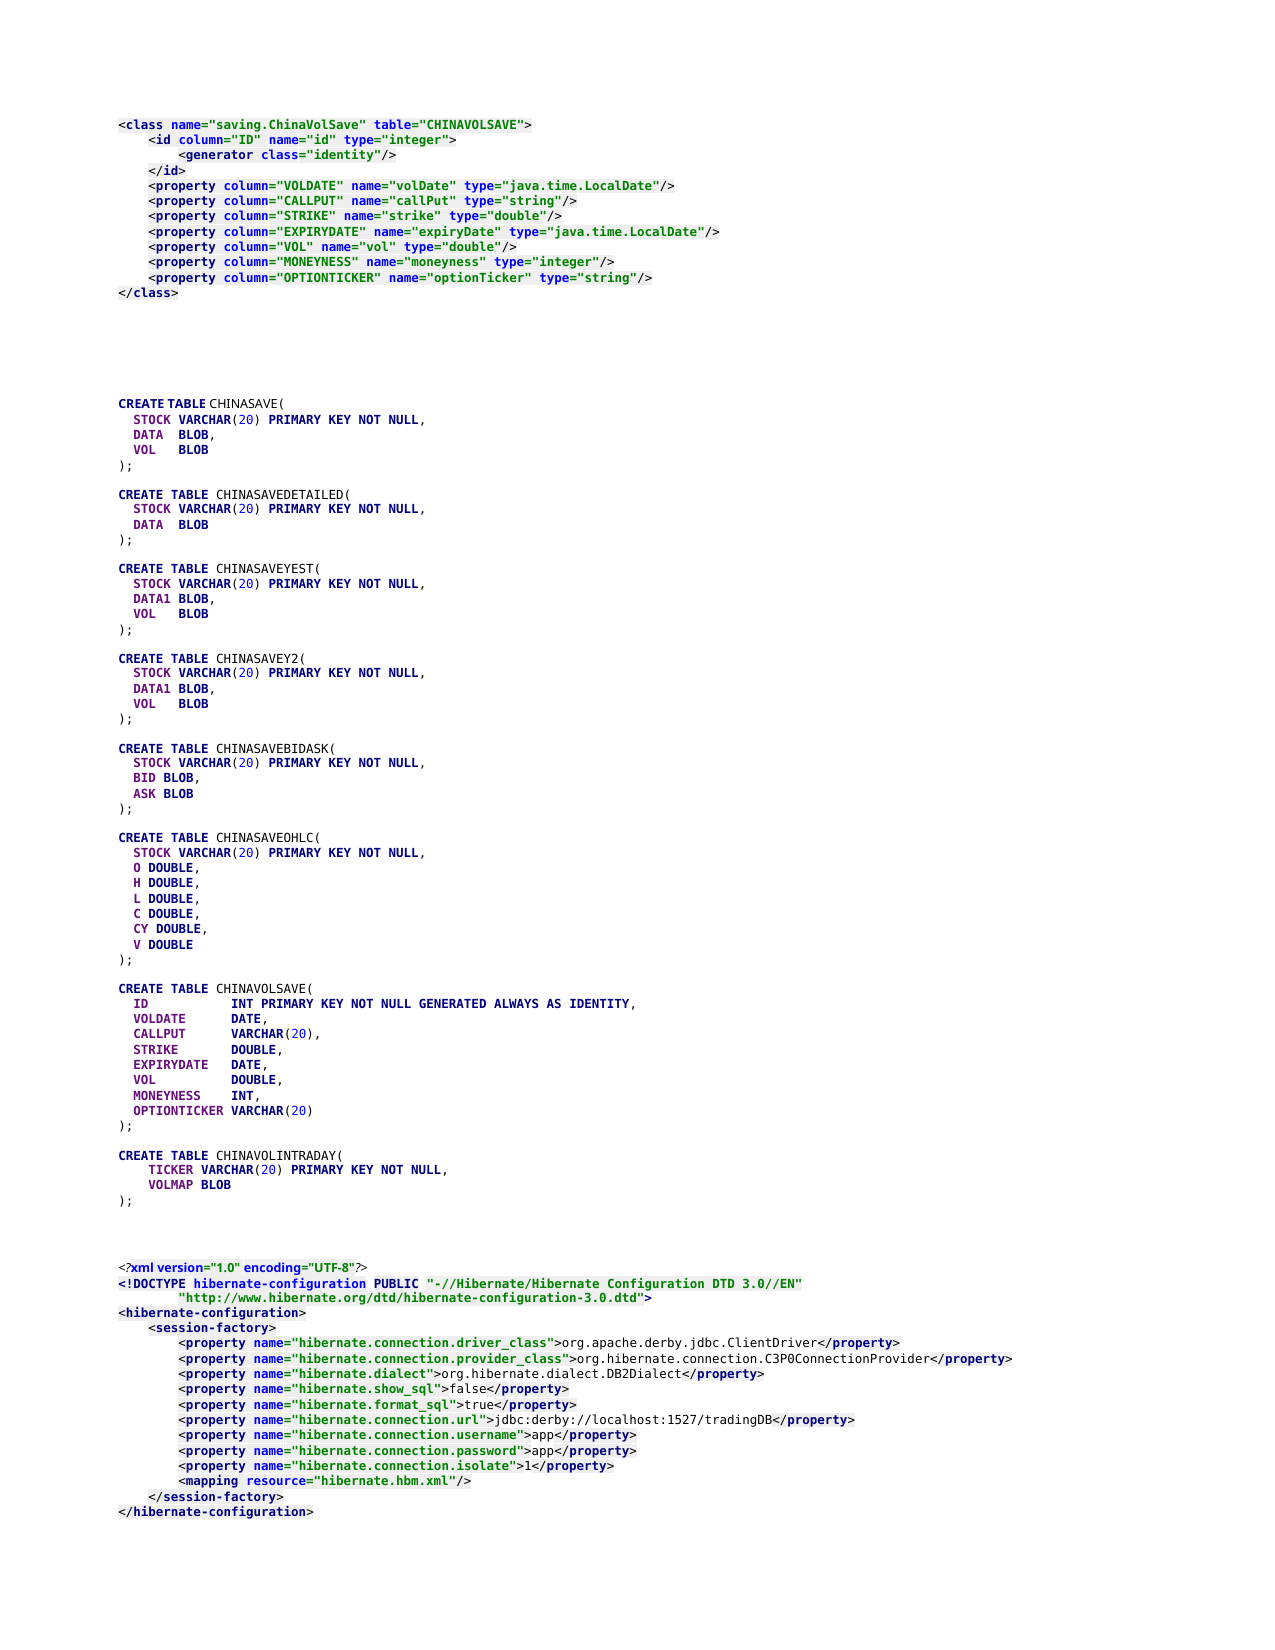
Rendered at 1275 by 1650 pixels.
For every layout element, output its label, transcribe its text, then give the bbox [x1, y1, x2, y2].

text <property name="hibernate.connection.provider_class">org.hibernate.connection.C3P0ConnectionProvider</property> [118, 1352, 1157, 1367]
text <property column="MONEYNESS" name="moneyness" type="integer"/> [118, 255, 1157, 271]
text ); [118, 623, 1157, 637]
text <property column="VOL" name="vol" type="double"/> [118, 240, 1157, 255]
text DATA BLOB, [118, 428, 1157, 443]
text </id> [118, 163, 1157, 179]
text VOL BLOB [118, 697, 1157, 712]
text STOCK VARCHAR(20) PRIMARY KEY NOT NULL, [118, 846, 1157, 861]
text CREATE TABLE CHINASAVEYEST( [118, 562, 1157, 577]
text <?xml version="1.0" encoding="UTF-8"?> [118, 1259, 1157, 1276]
text VOL BLOB [118, 443, 1157, 458]
text L DOUBLE, [118, 892, 1157, 907]
text DATA1 BLOB, [118, 592, 1157, 607]
text ); [118, 458, 1157, 473]
text STRIKE DOUBLE, [118, 1043, 1157, 1058]
text V DOUBLE [118, 938, 1157, 953]
text <hibernate-configuration> [118, 1306, 1157, 1321]
text ); [118, 712, 1157, 727]
text <property column="VOLDATE" name="volDate" type="java.time.LocalDate"/> [118, 179, 1157, 194]
text H DOUBLE, [118, 876, 1157, 892]
text <property name="hibernate.connection.username">app</property> [118, 1428, 1157, 1443]
text VOLDATE DATE, [118, 1012, 1157, 1027]
text <id column="ID" name="id" type="integer"> [118, 133, 1157, 148]
text VOL DOUBLE, [118, 1073, 1157, 1088]
text BID BLOB, [118, 771, 1157, 787]
text </class> [118, 286, 1157, 300]
text <class name="saving.ChinaVolSave" table="CHINAVOLSAVE"> [118, 118, 1157, 133]
text STOCK VARCHAR(20) PRIMARY KEY NOT NULL, [118, 413, 1157, 428]
text O DOUBLE, [118, 861, 1157, 876]
text </hibernate-configuration> [118, 1505, 1157, 1519]
text CY DOUBLE, [118, 922, 1157, 938]
text <mapping resource="hibernate.hbm.xml"/> [118, 1474, 1157, 1489]
text ); [118, 802, 1157, 817]
text CREATE TABLE CHINASAVEY2( [118, 652, 1157, 666]
text STOCK VARCHAR(20) PRIMARY KEY NOT NULL, [118, 666, 1157, 682]
text <property name="hibernate.connection.password">app</property> [118, 1443, 1157, 1459]
text CREATE TABLE CHINAVOLSAVE( [118, 982, 1157, 997]
text <property name="hibernate.connection.url">jdbc:derby://localhost:1527/tradingDB</property> [118, 1413, 1157, 1428]
text DATA1 BLOB, [118, 682, 1157, 697]
text <property name="hibernate.dialect">org.hibernate.dialect.DB2Dialect</property> [118, 1367, 1157, 1382]
text <property name="hibernate.connection.isolate">1</property> [118, 1459, 1157, 1474]
text ); [118, 953, 1157, 967]
text VOL BLOB [118, 607, 1157, 623]
text CREATE TABLE CHINASAVE( [118, 396, 1157, 413]
text <!DOCTYPE hibernate-configuration PUBLIC "-//Hibernate/Hibernate Configuration DTD 3.0//EN" [118, 1276, 1157, 1291]
text <generator class="identity"/> [118, 148, 1157, 163]
text TICKER VARCHAR(20) PRIMARY KEY NOT NULL, [118, 1163, 1157, 1178]
text C DOUBLE, [118, 907, 1157, 922]
text CREATE TABLE CHINAVOLINTRADAY( [118, 1148, 1157, 1163]
text <property name="hibernate.show_sql">false</property> [118, 1382, 1157, 1397]
text ID INT PRIMARY KEY NOT NULL GENERATED ALWAYS AS IDENTITY, [118, 997, 1157, 1012]
text <property column="OPTIONTICKER" name="optionTicker" type="string"/> [118, 271, 1157, 286]
text STOCK VARCHAR(20) PRIMARY KEY NOT NULL, [118, 577, 1157, 592]
text VOLMAP BLOB [118, 1178, 1157, 1193]
text <property column="EXPIRYDATE" name="expiryDate" type="java.time.LocalDate"/> [118, 224, 1157, 240]
text CALLPUT VARCHAR(20), [118, 1027, 1157, 1043]
text ); [118, 1193, 1157, 1208]
text ); [118, 1119, 1157, 1134]
text OPTIONTICKER VARCHAR(20) [118, 1104, 1157, 1119]
text ); [118, 533, 1157, 547]
text <property column="STRIKE" name="strike" type="double"/> [118, 209, 1157, 224]
text </session-factory> [118, 1489, 1157, 1505]
text "http://www.hibernate.org/dtd/hibernate-configuration-3.0.dtd"> [118, 1291, 1157, 1306]
text CREATE TABLE CHINASAVEDETAILED( [118, 488, 1157, 502]
text <property name="hibernate.connection.driver_class">org.apache.derby.jdbc.ClientDriver</property> [118, 1336, 1157, 1352]
text CREATE TABLE CHINASAVEOHLC( [118, 831, 1157, 846]
text CREATE TABLE CHINASAVEBIDASK( [118, 741, 1157, 756]
text ASK BLOB [118, 787, 1157, 802]
text EXPIRYDATE DATE, [118, 1058, 1157, 1073]
text STOCK VARCHAR(20) PRIMARY KEY NOT NULL, [118, 502, 1157, 518]
text DATA BLOB [118, 518, 1157, 533]
text <property name="hibernate.format_sql">true</property> [118, 1397, 1157, 1413]
text MONEYNESS INT, [118, 1088, 1157, 1104]
text <property column="CALLPUT" name="callPut" type="string"/> [118, 194, 1157, 209]
text <session-factory> [118, 1321, 1157, 1336]
text STOCK VARCHAR(20) PRIMARY KEY NOT NULL, [118, 756, 1157, 771]
